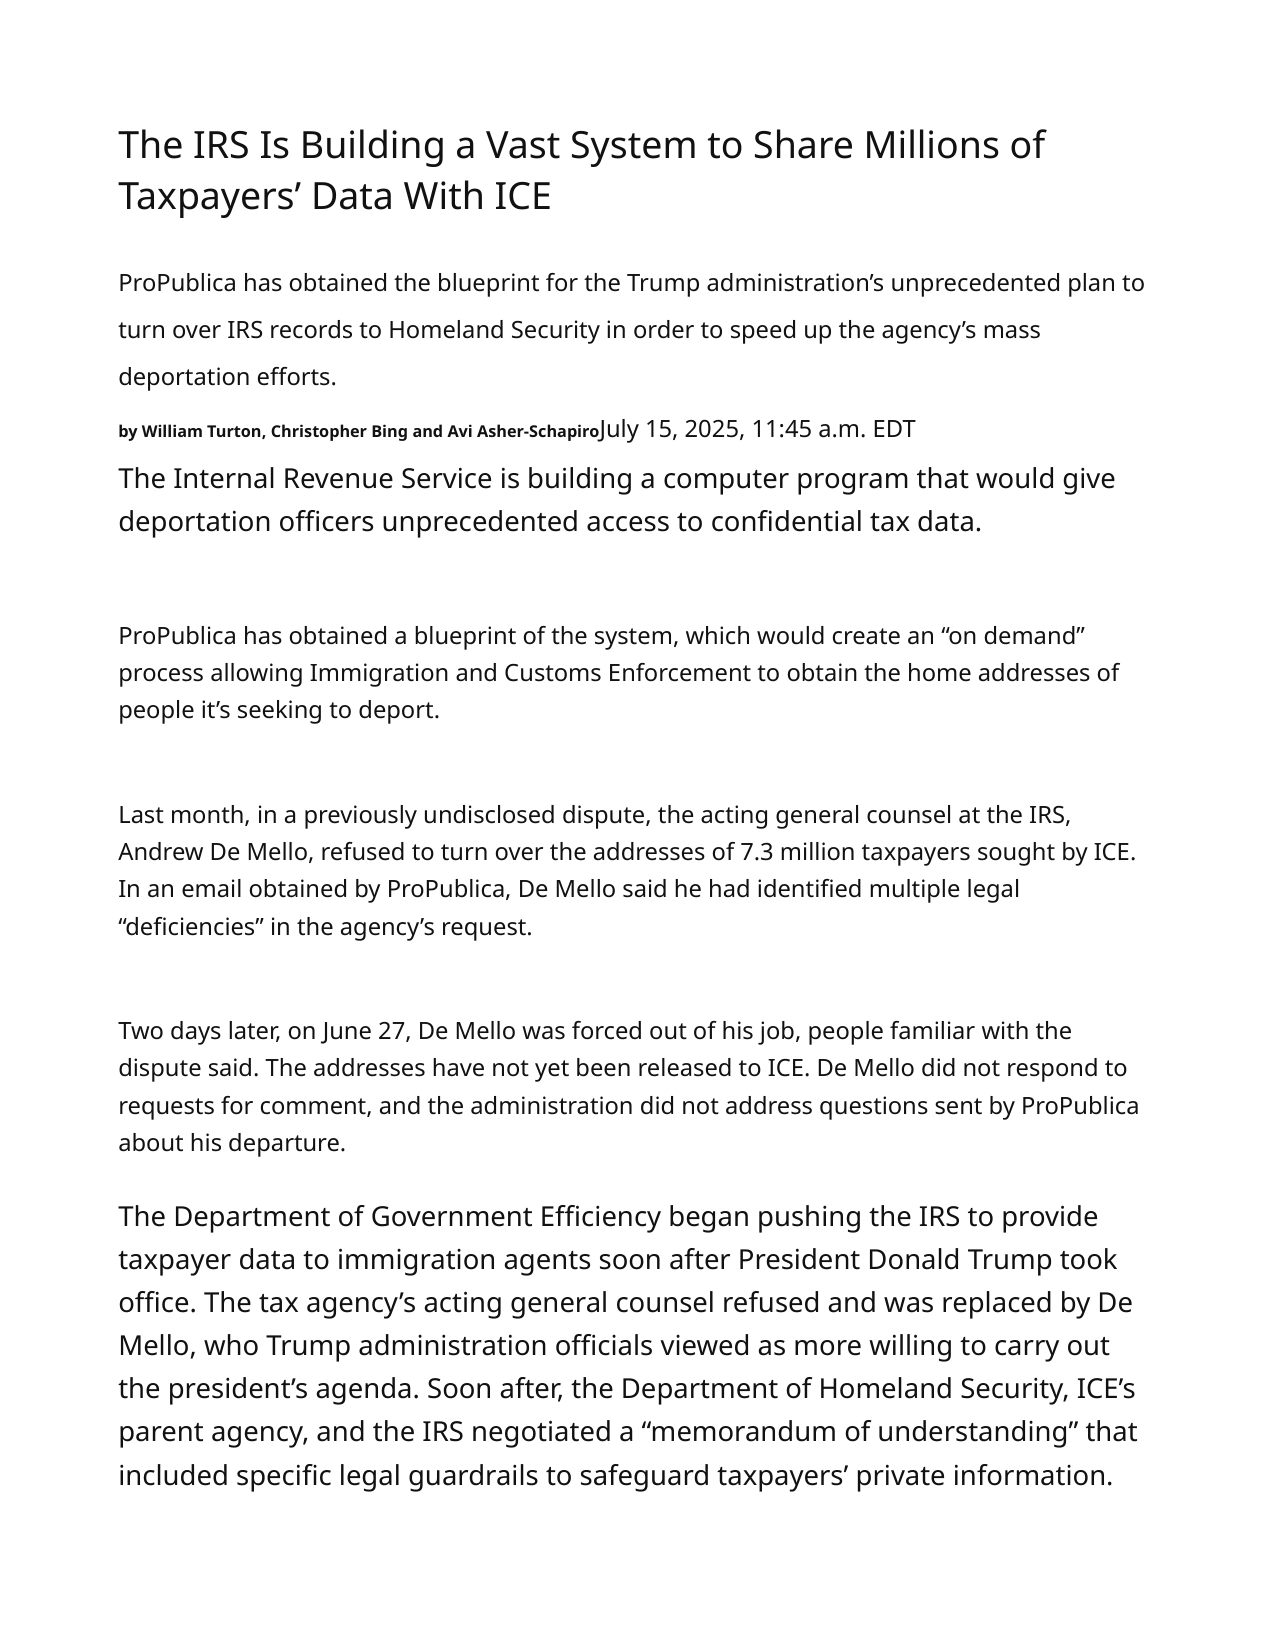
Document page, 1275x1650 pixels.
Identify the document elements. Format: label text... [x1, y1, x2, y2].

subtitle The IRS Is Building a Vast System to Share Millions of Taxpayers’ Data With ICE [118, 118, 1157, 220]
subtitle ProPublica has obtained the blueprint for the Trump administration’s unprecedented plan to turn over IRS records to Homeland Security in order to speed up the agency’s mass deportation efforts. [118, 266, 1157, 392]
text The Department of Government Efficiency began pushing the IRS to provide taxpayer data to immigration agents soon after President Donald Trump took office. The tax agency’s acting general counsel refused and was replaced by De Mello, who Trump administration officials viewed as more willing to carry out the president’s agenda. Soon after, the Department of Homeland Security, ICE’s parent agency, and the IRS negotiated a “memorandum of understanding” that included specific legal guardrails to safeguard taxpayers’ private information. [118, 1197, 1157, 1493]
text by William Turton, Christopher Bing and Avi Asher-SchapiroJuly 15, 2025, 11:45 a.m. EDT [118, 412, 1157, 445]
text ProPublica has obtained a blueprint of the system, which would create an “on demand” process allowing Immigration and Customs Enforcement to obtain the home addresses of people it’s seeking to deport. [118, 619, 1157, 726]
text The Internal Revenue Service is building a computer program that would give deportation officers unprecedented access to confidential tax data. [118, 459, 1157, 539]
text Two days later, on June 27, De Mello was forced out of his job, people familiar with the dispute said. The addresses have not yet been released to ICE. De Mello did not respond to requests for comment, and the administration did not address questions sent by ProPublica about his departure. [118, 1014, 1157, 1158]
text Last month, in a previously undisclosed dispute, the acting general counsel at the IRS, Andrew De Mello, refused to turn over the addresses of 7.3 million taxpayers sought by ICE. In an email obtained by ProPublica, De Mello said he had identified multiple legal “deficiencies” in the agency’s request. [118, 798, 1157, 942]
